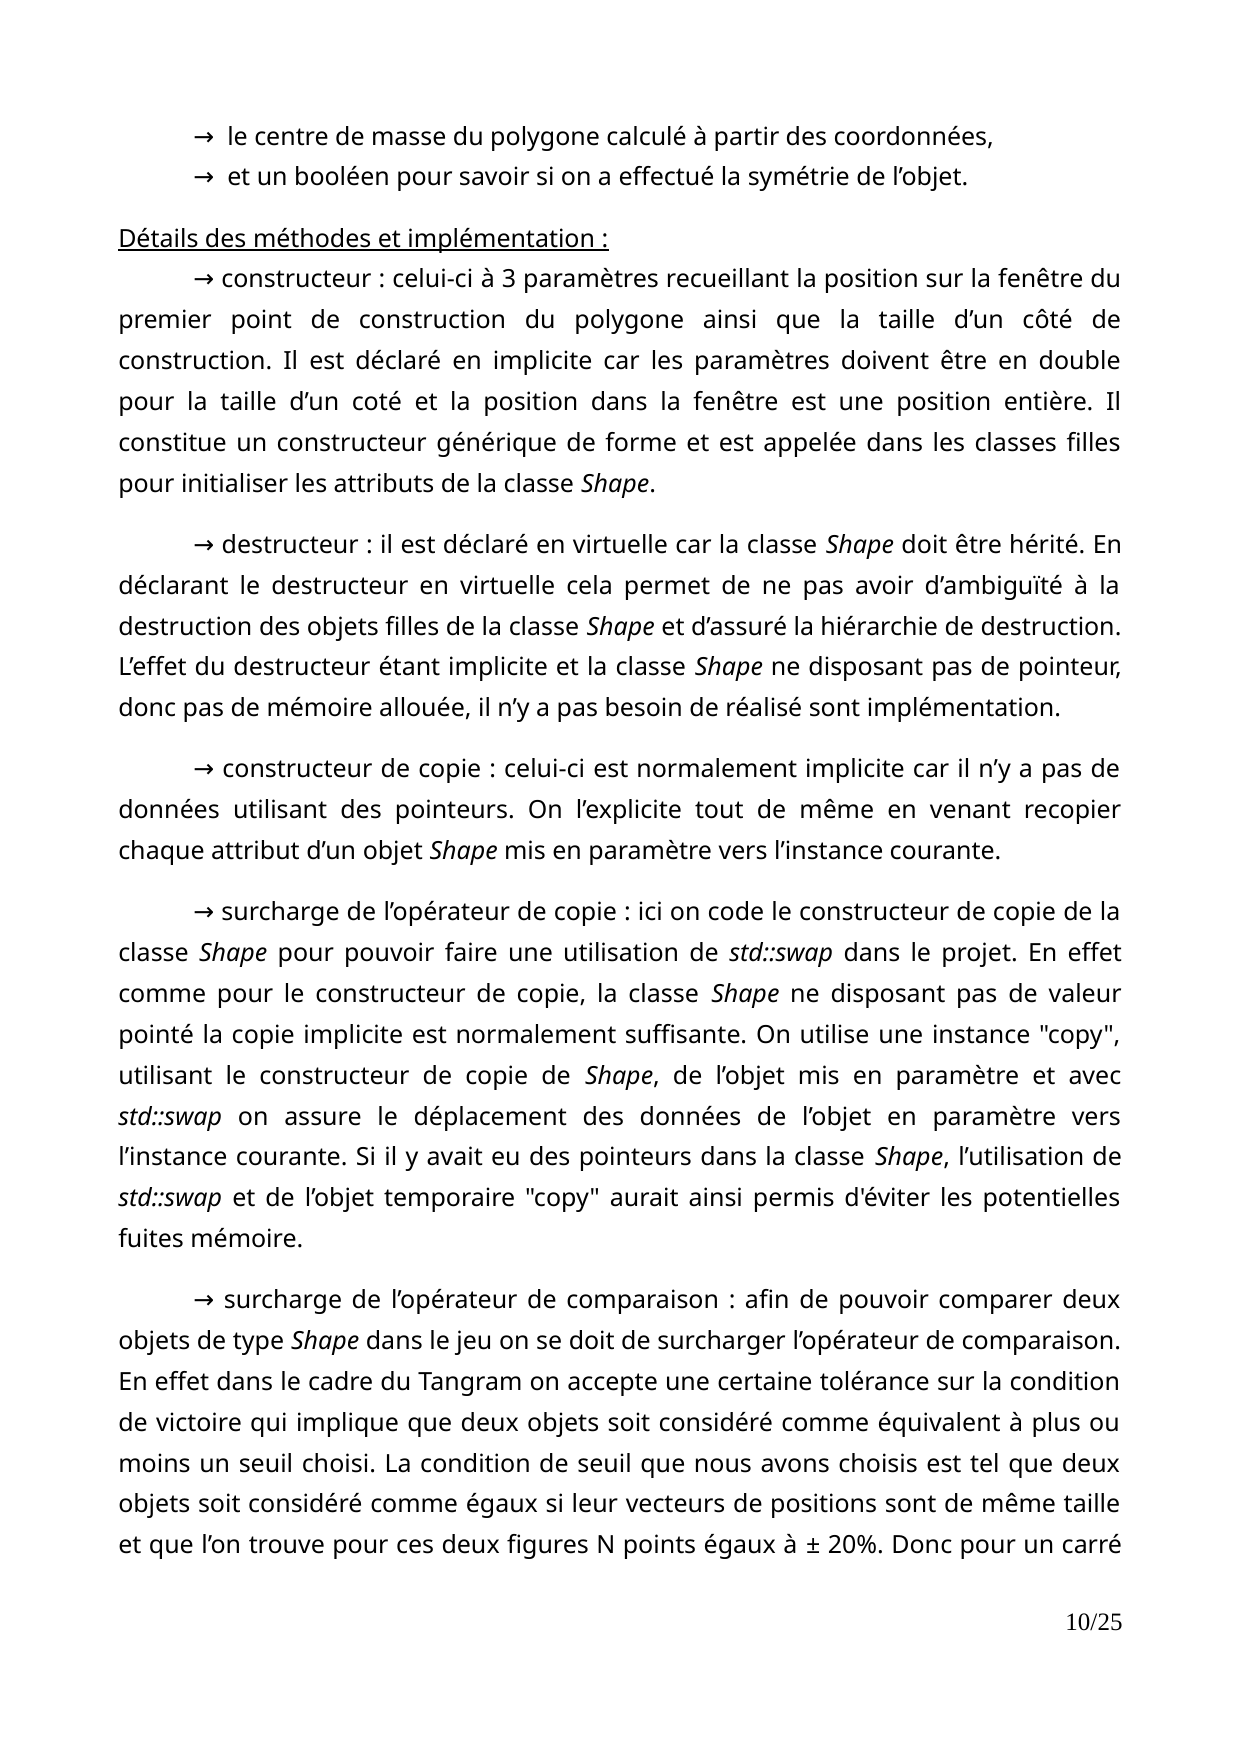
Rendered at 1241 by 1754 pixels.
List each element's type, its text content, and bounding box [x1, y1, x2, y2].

text → surcharge de l’opérateur de copie : ici on code le constructeur de copie de la classe Shape pour pouvoir faire une utilisation de std::swap dans le projet. En effet comme pour le constructeur de copie, la classe Shape ne disposant pas de valeur pointé la copie implicite est normalement suffisante. On utilise une instance "copy", utilisant le constructeur de copie de Shape, de l’objet mis en paramètre et avec std::swap on assure le déplacement des données de l’objet en paramètre vers l’instance courante. Si il y avait eu des pointeurs dans la classe Shape, l’utilisation de std::swap et de l’objet temporaire "copy" aurait ainsi permis d'éviter les potentielles fuites mémoire. [118, 894, 1122, 1255]
text → destructeur : il est déclaré en virtuelle car la classe Shape doit être hérité. En déclarant le destructeur en virtuelle cela permet de ne pas avoir d’ambiguïté à la destruction des objets filles de la classe Shape et d’assuré la hiérarchie de destruction. L’effet du destructeur étant implicite et la classe Shape ne disposant pas de pointeur, donc pas de mémoire allouée, il n’y a pas besoin de réalisé sont implémentation. [118, 526, 1122, 724]
text → constructeur : celui-ci à 3 paramètres recueillant la position sur la fenêtre du premier point de construction du polygone ainsi que la taille d’un côté de construction. Il est déclaré en implicite car les paramètres doivent être en double pour la taille d’un coté et la position dans la fenêtre est une position entière. Il constitue un constructeur générique de forme et est appelée dans les classes filles pour initialiser les attributs de la classe Shape. [118, 261, 1122, 499]
text Détails des méthodes et implémentation : [118, 220, 1122, 254]
text → constructeur de copie : celui-ci est normalement implicite car il n’y a pas de données utilisant des pointeurs. On l’explicite tout de même en venant recopier chaque attribut d’un objet Shape mis en paramètre vers l’instance courante. [118, 751, 1122, 867]
text → le centre de masse du polygone calculé à partir des coordonnées, [118, 118, 1122, 152]
text → surcharge de l’opérateur de comparaison : afin de pouvoir comparer deux objets de type Shape dans le jeu on se doit de surcharger l’opérateur de comparaison. En effet dans le cadre du Tangram on accepte une certaine tolérance sur la condition de victoire qui implique que deux objets soit considéré comme équivalent à plus ou moins un seuil choisi. La condition de seuil que nous avons choisis est tel que deux objets soit considéré comme égaux si leur vecteurs de positions sont de même taille et que l’on trouve pour ces deux figures N points égaux à ± 20%. Donc pour un carré [118, 1282, 1122, 1561]
text → et un booléen pour savoir si on a effectué la symétrie de l’objet. [118, 159, 1122, 193]
